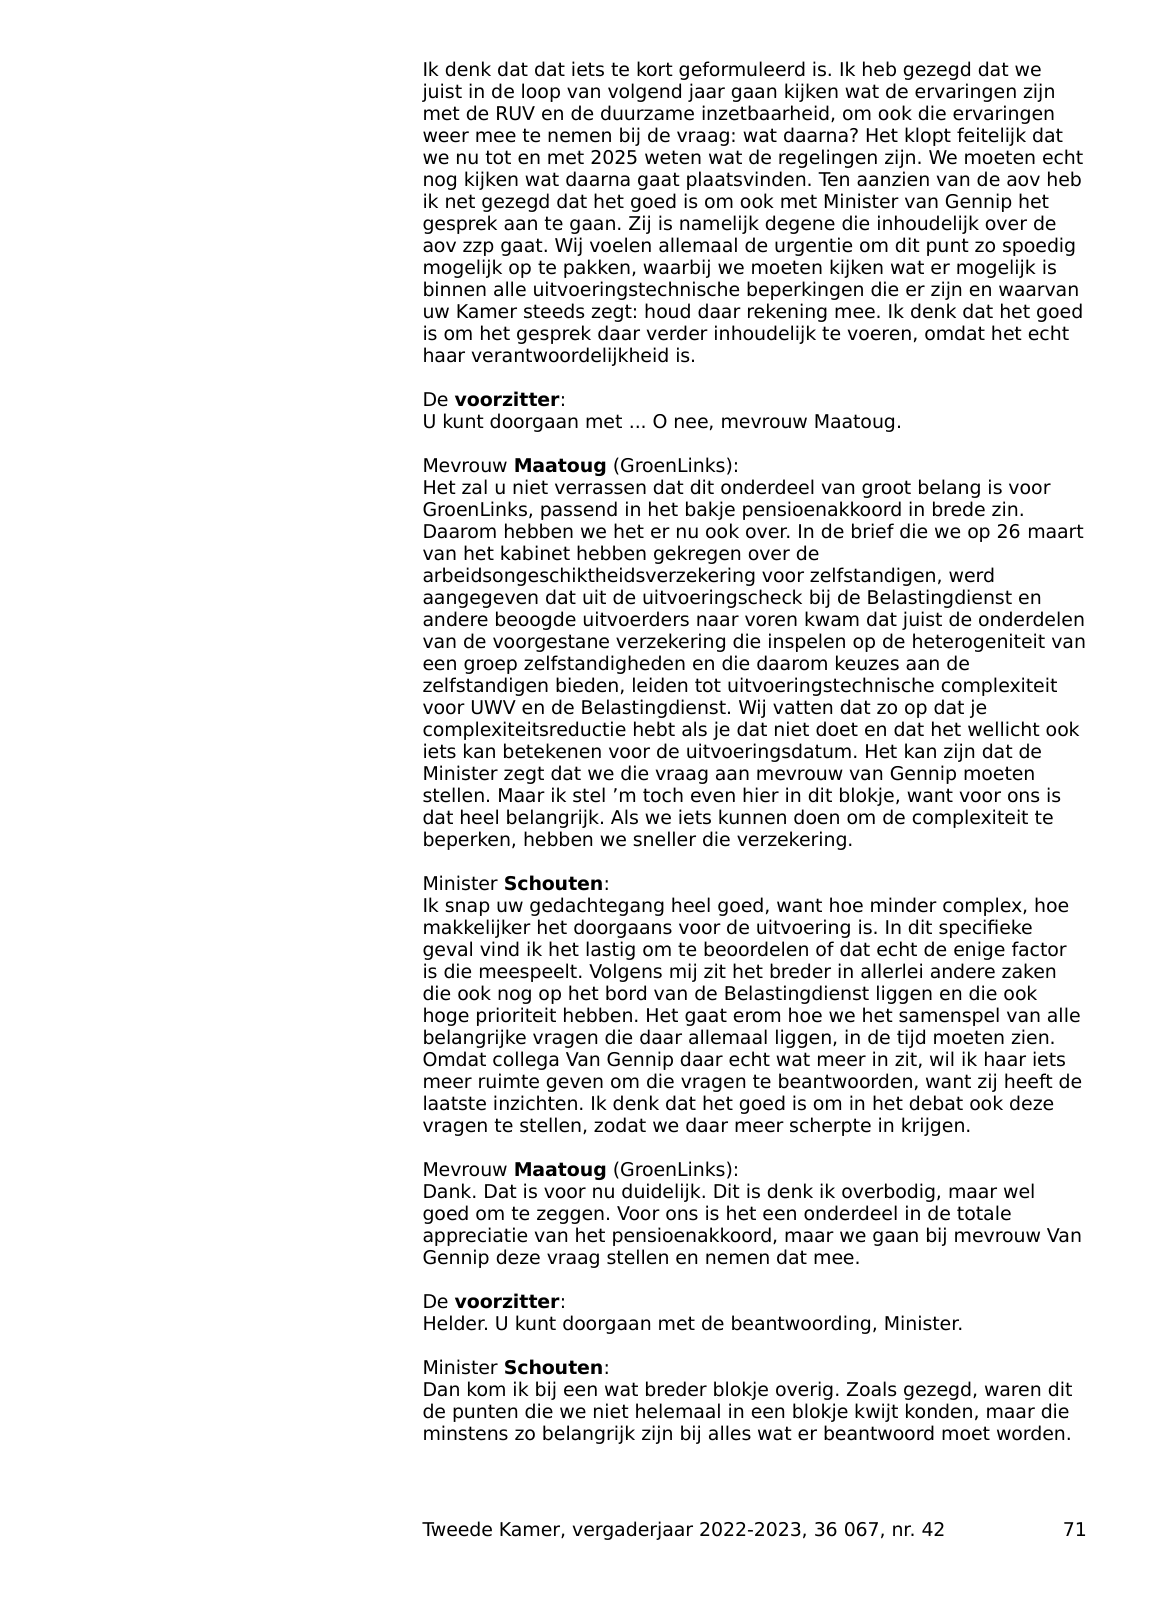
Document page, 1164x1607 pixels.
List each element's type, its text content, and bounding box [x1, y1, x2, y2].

text Ik snap uw gedachtegang heel goed, want hoe minder complex, hoe makkelijker het doorgaans voor de uitvoering is. In dit specifieke geval vind ik het lastig om te beoordelen of dat echt de enige factor is die meespeelt. Volgens mij zit het breder in allerlei andere zaken die ook nog op het bord van de Belastingdienst liggen en die ook hoge prioriteit hebben. Het gaat erom hoe we het samenspel van alle belangrijke vragen die daar allemaal liggen, in de tijd moeten zien. Omdat collega Van Gennip daar echt wat meer in zit, wil ik haar iets meer ruimte geven om die vragen te beantwoorden, want zij heeft de laatste inzichten. Ik denk dat het goed is om in het debat ook deze vragen te stellen, zodat we daar meer scherpte in krijgen. [422, 895, 1087, 1137]
text Mevrouw Maatoug (GroenLinks): [422, 455, 1087, 477]
text De voorzitter: [422, 1291, 1087, 1313]
text U kunt doorgaan met ... O nee, mevrouw Maatoug. [422, 411, 1087, 433]
text Dan kom ik bij een wat breder blokje overig. Zoals gezegd, waren dit de punten die we niet helemaal in een blokje kwijt konden, maar die minstens zo belangrijk zijn bij alles wat er beantwoord moet worden. [422, 1379, 1087, 1445]
text Mevrouw Maatoug (GroenLinks): [422, 1159, 1087, 1181]
text Minister Schouten: [422, 873, 1087, 895]
text Het zal u niet verrassen dat dit onderdeel van groot belang is voor GroenLinks, passend in het bakje pensioenakkoord in brede zin. Daarom hebben we het er nu ook over. In de brief die we op 26 maart van het kabinet hebben gekregen over de arbeidsongeschiktheidsverzekering voor zelfstandigen, werd aangegeven dat uit de uitvoeringscheck bij de Belastingdienst en andere beoogde uitvoerders naar voren kwam dat juist de onderdelen van de voorgestane verzekering die inspelen op de heterogeniteit van een groep zelfstandigheden en die daarom keuzes aan de zelfstandigen bieden, leiden tot uitvoeringstechnische complexiteit voor UWV en de Belastingdienst. Wij vatten dat zo op dat je complexiteitsreductie hebt als je dat niet doet en dat het wellicht ook iets kan betekenen voor de uitvoeringsdatum. Het kan zijn dat de Minister zegt dat we die vraag aan mevrouw van Gennip moeten stellen. Maar ik stel ’m toch even hier in dit blokje, want voor ons is dat heel belangrijk. Als we iets kunnen doen om de complexiteit te beperken, hebben we sneller die verzekering. [422, 477, 1087, 851]
text Minister Schouten: [422, 1357, 1087, 1379]
text De voorzitter: [422, 389, 1087, 411]
text Helder. U kunt doorgaan met de beantwoording, Minister. [422, 1313, 1087, 1335]
text Dank. Dat is voor nu duidelijk. Dit is denk ik overbodig, maar wel goed om te zeggen. Voor ons is het een onderdeel in de totale appreciatie van het pensioenakkoord, maar we gaan bij mevrouw Van Gennip deze vraag stellen en nemen dat mee. [422, 1181, 1087, 1269]
text Ik denk dat dat iets te kort geformuleerd is. Ik heb gezegd dat we juist in de loop van volgend jaar gaan kijken wat de ervaringen zijn met de RUV en de duurzame inzetbaarheid, om ook die ervaringen weer mee te nemen bij de vraag: wat daarna? Het klopt feitelijk dat we nu tot en met 2025 weten wat de regelingen zijn. We moeten echt nog kijken wat daarna gaat plaatsvinden. Ten aanzien van de aov heb ik net gezegd dat het goed is om ook met Minister van Gennip het gesprek aan te gaan. Zij is namelijk degene die inhoudelijk over de aov zzp gaat. Wij voelen allemaal de urgentie om dit punt zo spoedig mogelijk op te pakken, waarbij we moeten kijken wat er mogelijk is binnen alle uitvoeringstechnische beperkingen die er zijn en waarvan uw Kamer steeds zegt: houd daar rekening mee. Ik denk dat het goed is om het gesprek daar verder inhoudelijk te voeren, omdat het echt haar verantwoordelijkheid is. [422, 59, 1087, 367]
